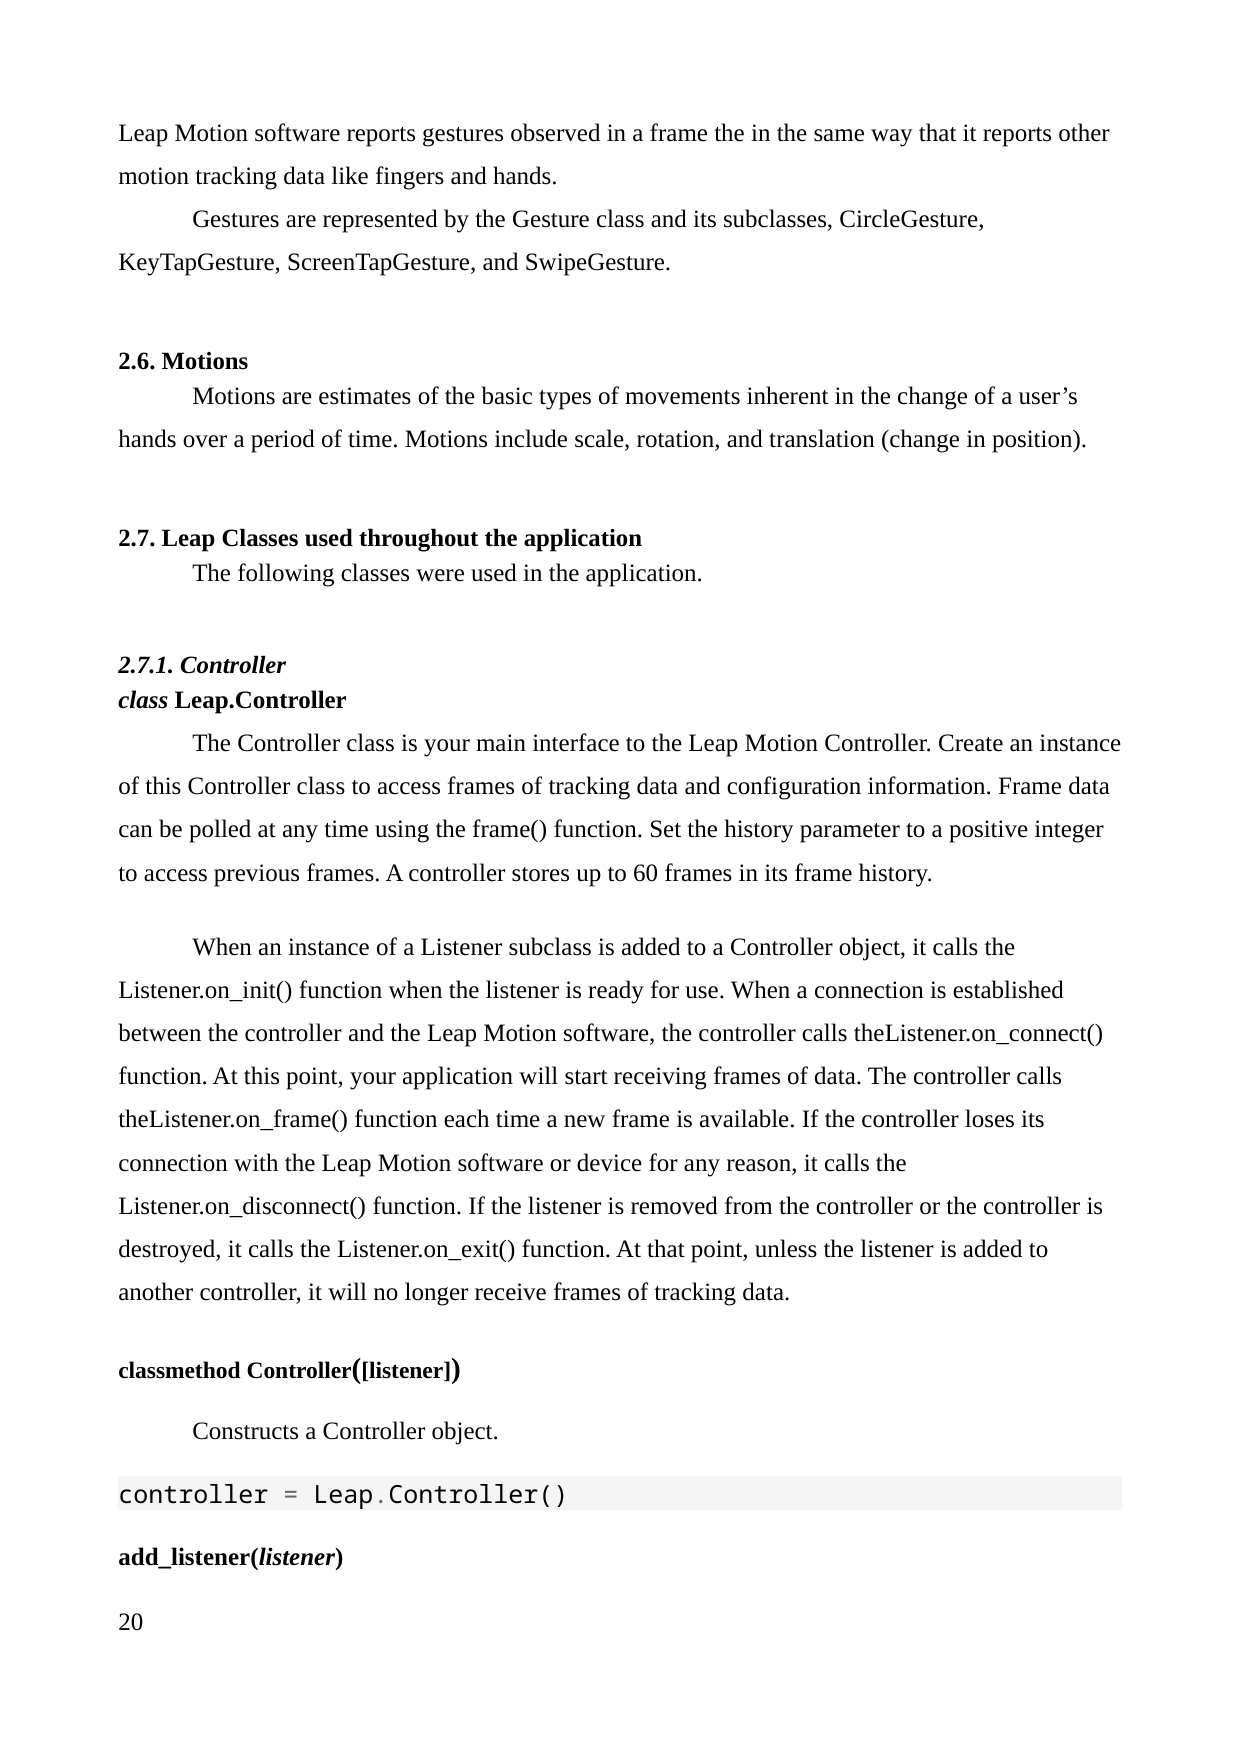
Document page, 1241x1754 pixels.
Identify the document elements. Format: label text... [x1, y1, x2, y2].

text Gestures are represented by the Gesture class and its subclasses, CircleGesture, KeyTapGesture, ScreenTapGesture, and SwipeGesture. [118, 204, 1122, 276]
subtitle add_listener(listener) [118, 1542, 1122, 1570]
text The following classes were used in the application. [118, 558, 1122, 587]
text When an instance of a Listener subclass is added to a Controller object, it calls the Listener.on_init() function when the listener is ready for use. When a connection is established between the controller and the Leap Motion software, the controller calls theListener.on_connect() function. At this point, your application will start receiving frames of data. The controller calls theListener.on_frame() function each time a new frame is available. If the controller loses its connection with the Leap Motion software or device for any reason, it calls the Listener.on_disconnect() function. If the listener is removed from the controller or the controller is destroyed, it calls the Listener.on_exit() function. At that point, unless the listener is added to another controller, it will no longer receive frames of tracking data. [118, 932, 1122, 1306]
text Leap Motion software reports gestures observed in a frame the in the same way that it reports other motion tracking data like fingers and hands. [118, 118, 1122, 190]
subtitle classmethod Controller([listener]) [118, 1351, 1122, 1385]
text Motions are estimates of the basic types of movements inherent in the change of a user’s hands over a period of time. Motions include scale, rotation, and translation (change in position). [118, 381, 1122, 453]
text controller = Leap.Controller() [118, 1476, 1122, 1510]
subtitle 2.7. Leap Classes used throughout the application [118, 523, 1122, 552]
subtitle 2.6. Motions [118, 346, 1122, 375]
subtitle class Leap.Controller [118, 685, 1122, 714]
subtitle 2.7.1. Controller [118, 650, 1122, 679]
text The Controller class is your main interface to the Leap Motion Controller. Create an instance of this Controller class to access frames of tracking data and configuration information. Frame data can be polled at any time using the frame() function. Set the history parameter to a positive integer to access previous frames. A controller stores up to 60 frames in its frame history. [118, 728, 1122, 886]
text Constructs a Controller object. [118, 1416, 1122, 1445]
